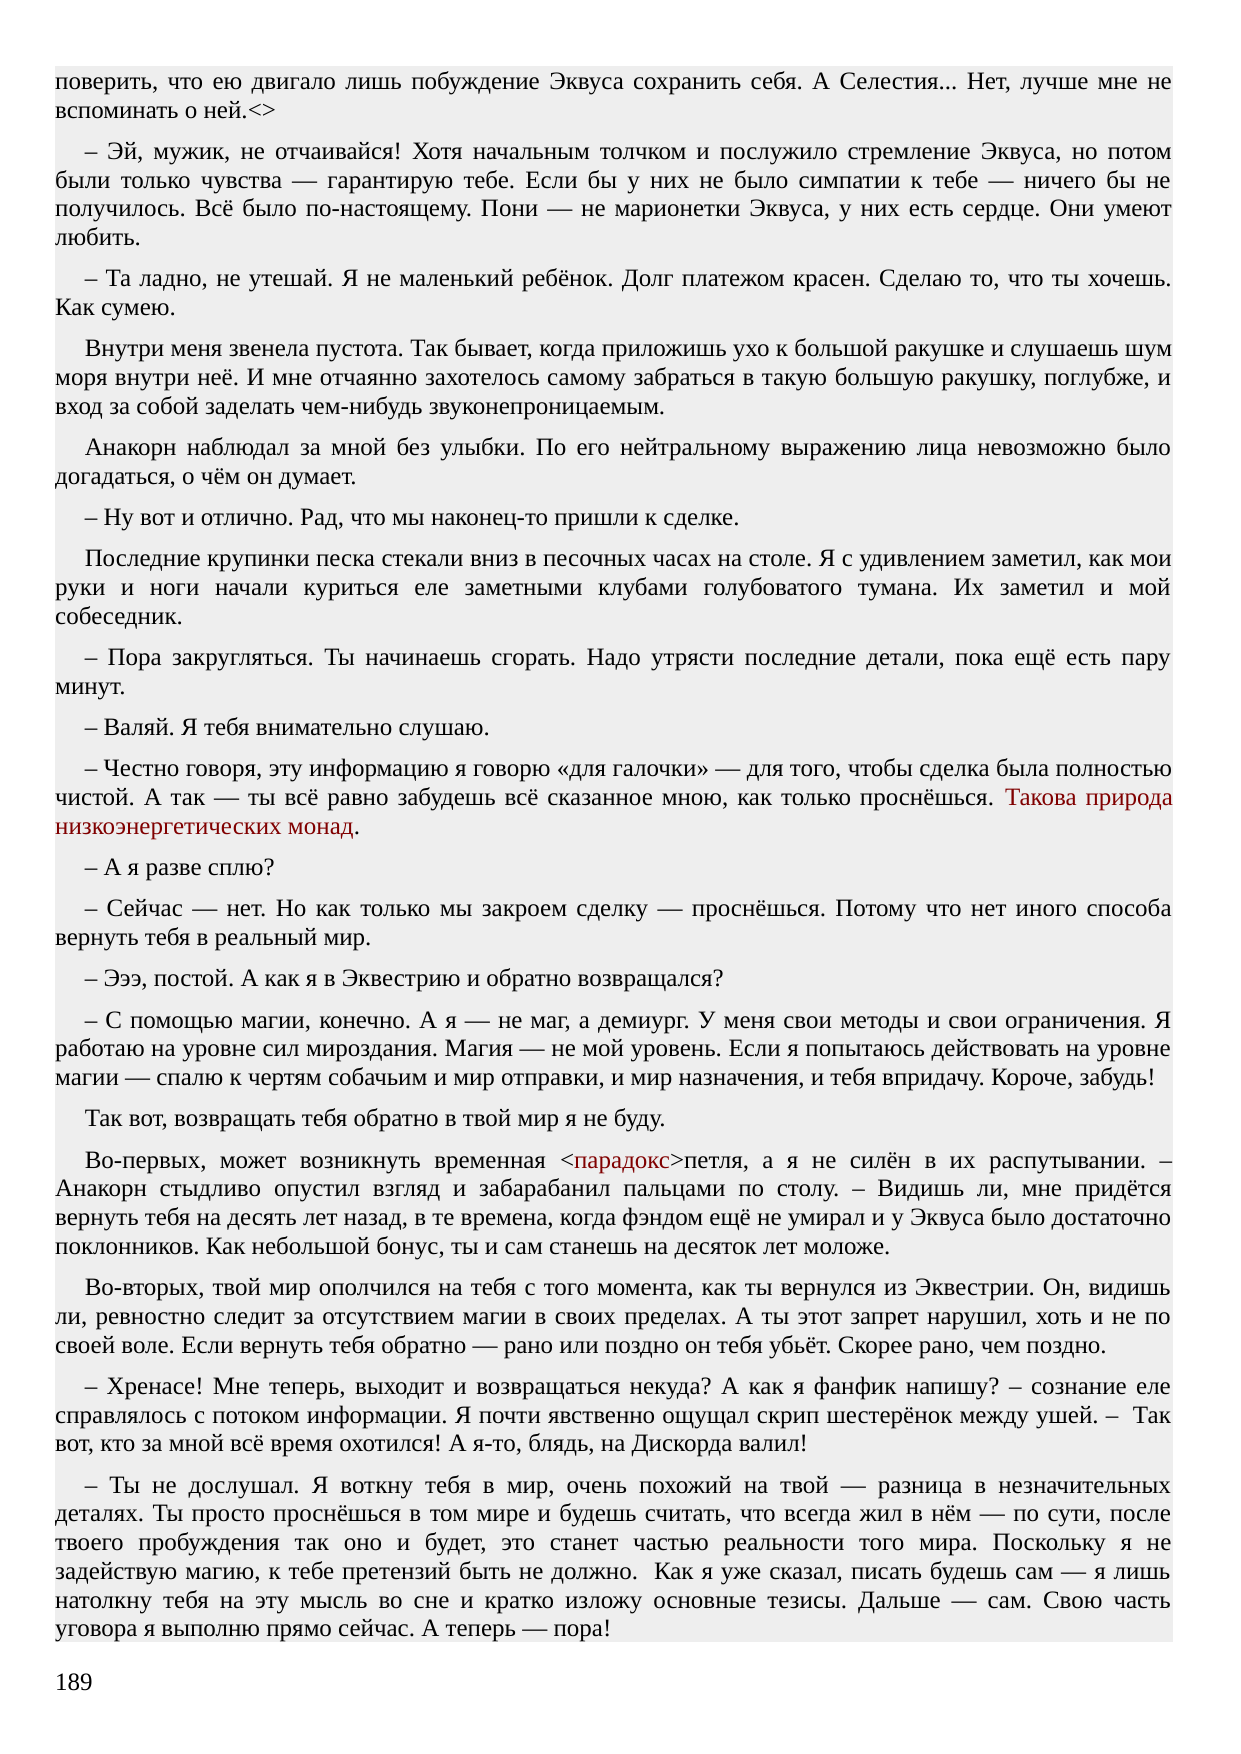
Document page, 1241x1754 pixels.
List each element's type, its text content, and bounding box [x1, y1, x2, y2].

text – Та ладно, не утешай. Я не маленький ребёнок. Долг платежом красен. Сделаю то, что ты хочешь. Как сумею. [55, 263, 1173, 321]
text – Валяй. Я тебя внимательно слушаю. [55, 712, 1173, 741]
text – Хренасе! Мне теперь, выходит и возвращаться некуда? А как я фанфик напишу? – сознание еле справлялось с потоком информации. Я почти явственно ощущал скрип шестерёнок между ушей. – Так вот, кто за мной всё время охотился! А я-то, блядь, на Дискорда валил! [55, 1371, 1173, 1457]
text – Честно говоря, эту информацию я говорю «для галочки» — для того, чтобы сделка была полностью чистой. А так — ты всё равно забудешь всё сказанное мною, как только проснёшься. Такова природа низкоэнергетических монад. [55, 753, 1173, 840]
text – Эй, мужик, не отчаивайся! Хотя начальным толчком и послужило стремление Эквуса, но потом были только чувства — гарантирую тебе. Если бы у них не было симпатии к тебе — ничего бы не получилось. Всё было по-настоящему. Пони — не марионетки Эквуса, у них есть сердце. Они умеют любить. [55, 136, 1173, 251]
text – Сейчас — нет. Но как только мы закроем сделку — проснёшься. Потому что нет иного способа вернуть тебя в реальный мир. [55, 893, 1173, 951]
text Анакорн наблюдал за мной без улыбки. По его нейтральному выражению лица невозможно было догадаться, о чём он думает. [55, 432, 1173, 490]
text – С помощью магии, конечно. А я — не маг, а демиург. У меня свои методы и свои ограничения. Я работаю на уровне сил мироздания. Магия — не мой уровень. Если я попытаюсь действовать на уровне магии — спалю к чертям собачьим и мир отправки, и мир назначения, и тебя впридачу. Короче, забудь! [55, 1005, 1173, 1091]
text – Ну вот и отлично. Рад, что мы наконец-то пришли к сделке. [55, 502, 1173, 531]
text Последние крупинки песка стекали вниз в песочных часах на столе. Я с удивлением заметил, как мои руки и ноги начали куриться еле заметными клубами голубоватого тумана. Их заметил и мой собеседник. [55, 543, 1173, 630]
text поверить, что ею двигало лишь побуждение Эквуса сохранить себя. А Селестия... Нет, лучше мне не вспоминать о ней.<> [55, 66, 1173, 123]
text – Пора закругляться. Ты начинаешь сгорать. Надо утрясти последние детали, пока ещё есть пару минут. [55, 642, 1173, 700]
text Внутри меня звенела пустота. Так бывает, когда приложишь ухо к большой ракушке и слушаешь шум моря внутри неё. И мне отчаянно захотелось самому забраться в такую большую ракушку, поглубже, и вход за собой заделать чем-нибудь звуконепроницаемым. [55, 333, 1173, 420]
text Так вот, возвращать тебя обратно в твой мир я не буду. [55, 1103, 1173, 1132]
text Во-вторых, твой мир ополчился на тебя с того момента, как ты вернулся из Эквестрии. Он, видишь ли, ревностно следит за отсутствием магии в своих пределах. А ты этот запрет нарушил, хоть и не по своей воле. Если вернуть тебя обратно — рано или поздно он тебя убьёт. Скорее рано, чем поздно. [55, 1272, 1173, 1358]
text Во-первых, может возникнуть временная <парадокс>петля, а я не силён в их распутывании. – Анакорн стыдливо опустил взгляд и забарабанил пальцами по столу. – Видишь ли, мне придётся вернуть тебя на десять лет назад, в те времена, когда фэндом ещё не умирал и у Эквуса было достаточно поклонников. Как небольшой бонус, ты и сам станешь на десяток лет моложе. [55, 1145, 1173, 1260]
text – А я разве сплю? [55, 852, 1173, 881]
text – Эээ, постой. А как я в Эквестрию и обратно возвращался? [55, 963, 1173, 992]
text – Ты не дослушал. Я воткну тебя в мир, очень похожий на твой — разница в незначительных деталях. Ты просто проснёшься в том мире и будешь считать, что всегда жил в нём — по сути, после твоего пробуждения так оно и будет, это станет частью реальности того мира. Поскольку я не задействую магию, к тебе претензий быть не должно. Как я уже сказал, писать будешь сам — я лишь натолкну тебя на эту мысль во сне и кратко изложу основные тезисы. Дальше — сам. Свою часть уговора я выполню прямо сейчас. А теперь — пора! [55, 1470, 1173, 1642]
